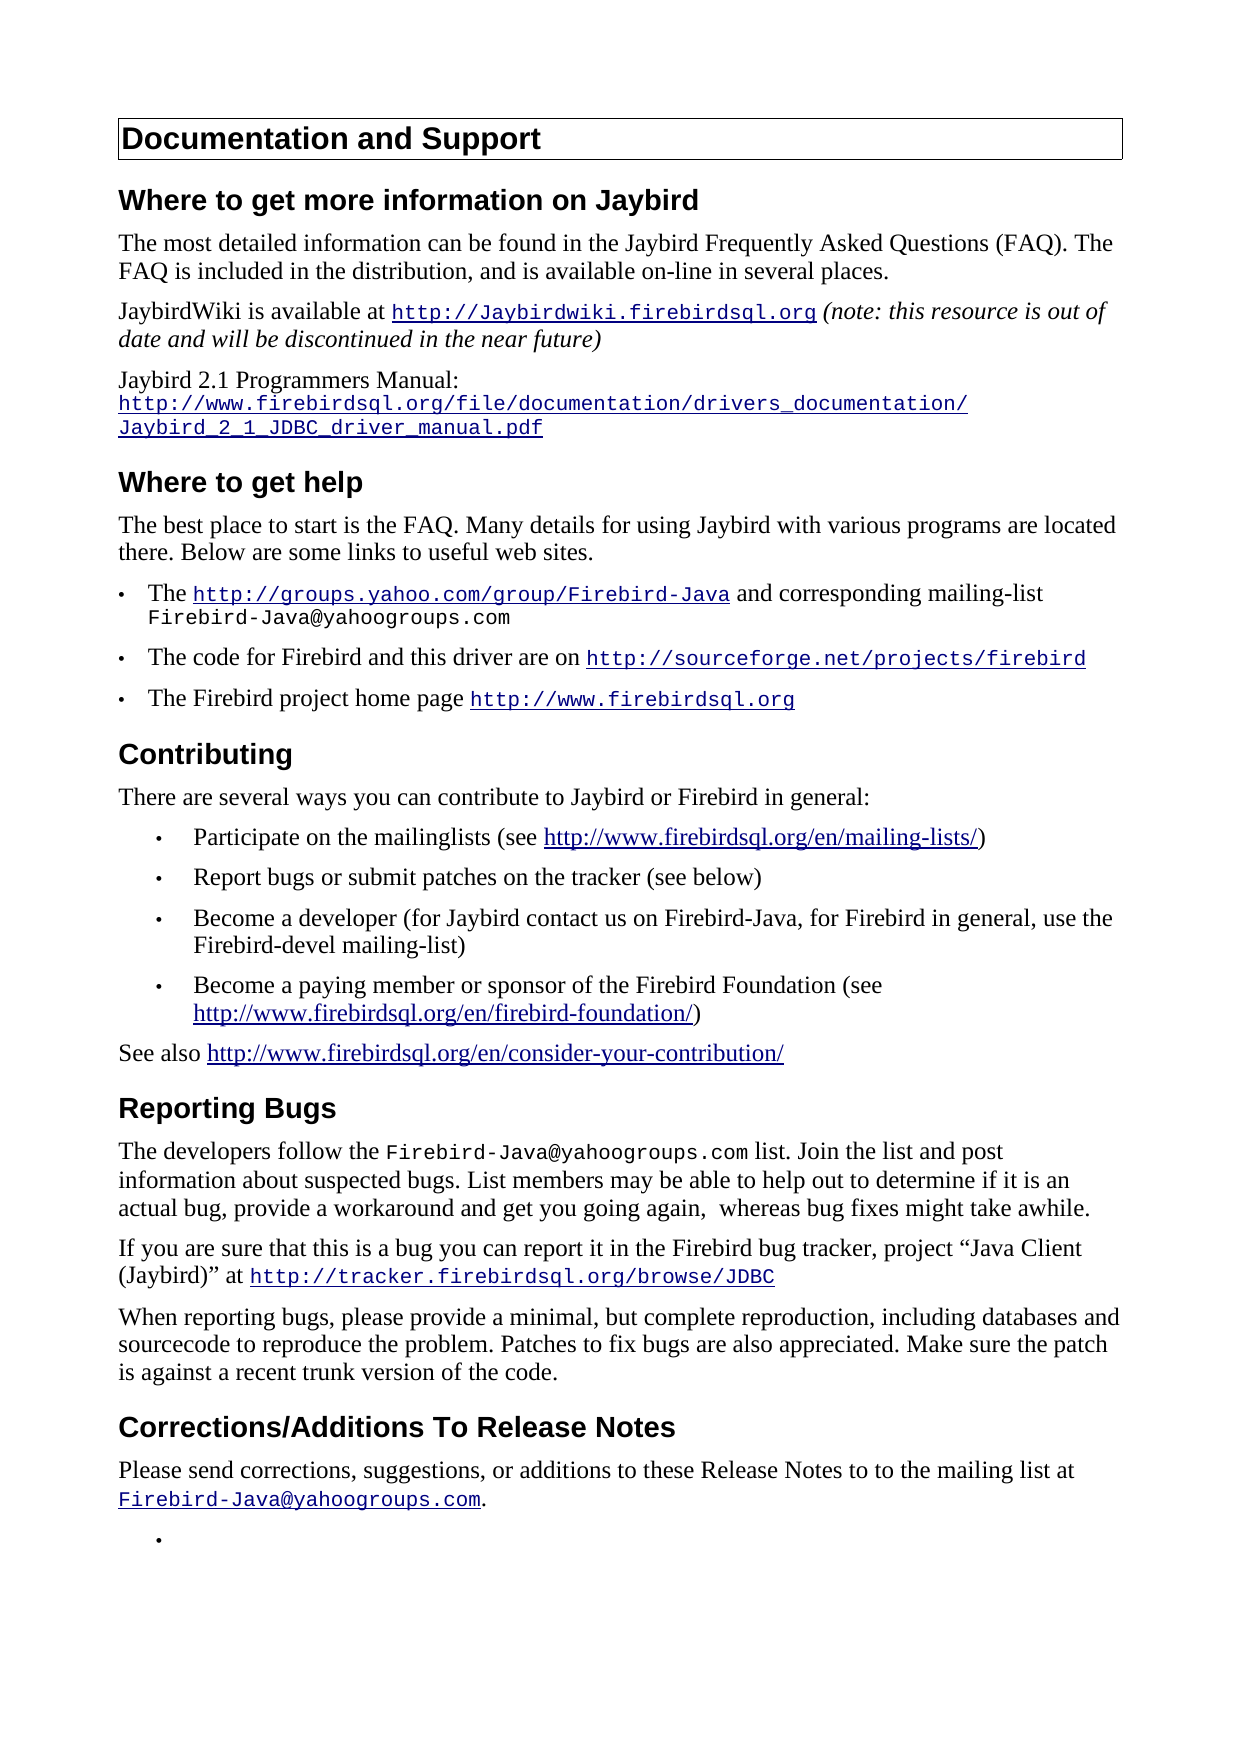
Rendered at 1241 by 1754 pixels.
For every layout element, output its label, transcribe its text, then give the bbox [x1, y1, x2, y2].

list The Firebird project home page http://www.firebirdsql.org [118, 684, 1122, 713]
subtitle Where to get help [118, 466, 1122, 498]
text JaybirdWiki is available at http://Jaybirdwiki.firebirdsql.org (note: this resource is out of date and will be discontinued in the near future) [118, 297, 1122, 353]
subtitle Reporting Bugs [118, 1092, 1122, 1125]
text The best place to start is the FAQ. Many details for using Jaybird with various programs are located there. Below are some links to useful web sites. [118, 511, 1122, 566]
text The developers follow the Firebird-Java@yahoogroups.com list. Join the list and post information about suspected bugs. List members may be able to help out to determine if it is an actual bug, provide a workaround and get you going again, whereas bug fixes might take awhile. [118, 1137, 1122, 1221]
list The code for Firebird and this driver are on http://sourceforge.net/projects/firebird [118, 643, 1122, 672]
subtitle Contributing [118, 738, 1122, 771]
text See also http://www.firebirdsql.org/en/consider-your-contribution/ [118, 1039, 1122, 1067]
text Jaybird 2.1 Programmers Manual: http://www.firebirdsql.org/file/documentation/drivers_documentation/Jaybird_2_1_JDBC_driver_manual.pdf [118, 366, 1122, 441]
subtitle Corrections/Additions To Release Notes [118, 1411, 1122, 1443]
text If you are sure that this is a bug you can report it in the Firebird bug tracker, project “Java Client (Jaybird)” at http://tracker.firebirdsql.org/browse/JDBC [118, 1234, 1122, 1290]
text When reporting bugs, please provide a minimal, but complete reproduction, including databases and sourcecode to reproduce the problem. Patches to fix bugs are also appreciated. Make sure the patch is against a recent trunk version of the code. [118, 1303, 1122, 1386]
subtitle Documentation and Support [119, 119, 1122, 159]
list Become a paying member or sponsor of the Firebird Foundation (see http://www.firebirdsql.org/en/firebird-foundation/) [156, 972, 1122, 1027]
list The http://groups.yahoo.com/group/Firebird-Java and corresponding mailing-list Firebird-Java@yahoogroups.com [118, 579, 1122, 631]
text There are several ways you can contribute to Jaybird or Firebird in general: [118, 783, 1122, 811]
text The most detailed information can be found in the Jaybird Frequently Asked Questions (FAQ). The FAQ is included in the distribution, and is available on-line in several places. [118, 229, 1122, 284]
list Participate on the mailinglists (see http://www.firebirdsql.org/en/mailing-lists/) [156, 823, 1122, 851]
list Report bugs or submit patches on the tracker (see below) [156, 863, 1122, 891]
list Become a developer (for Jaybird contact us on Firebird-Java, for Firebird in general, use the Firebird-devel mailing-list) [156, 904, 1122, 959]
subtitle Where to get more information on Jaybird [118, 184, 1122, 217]
